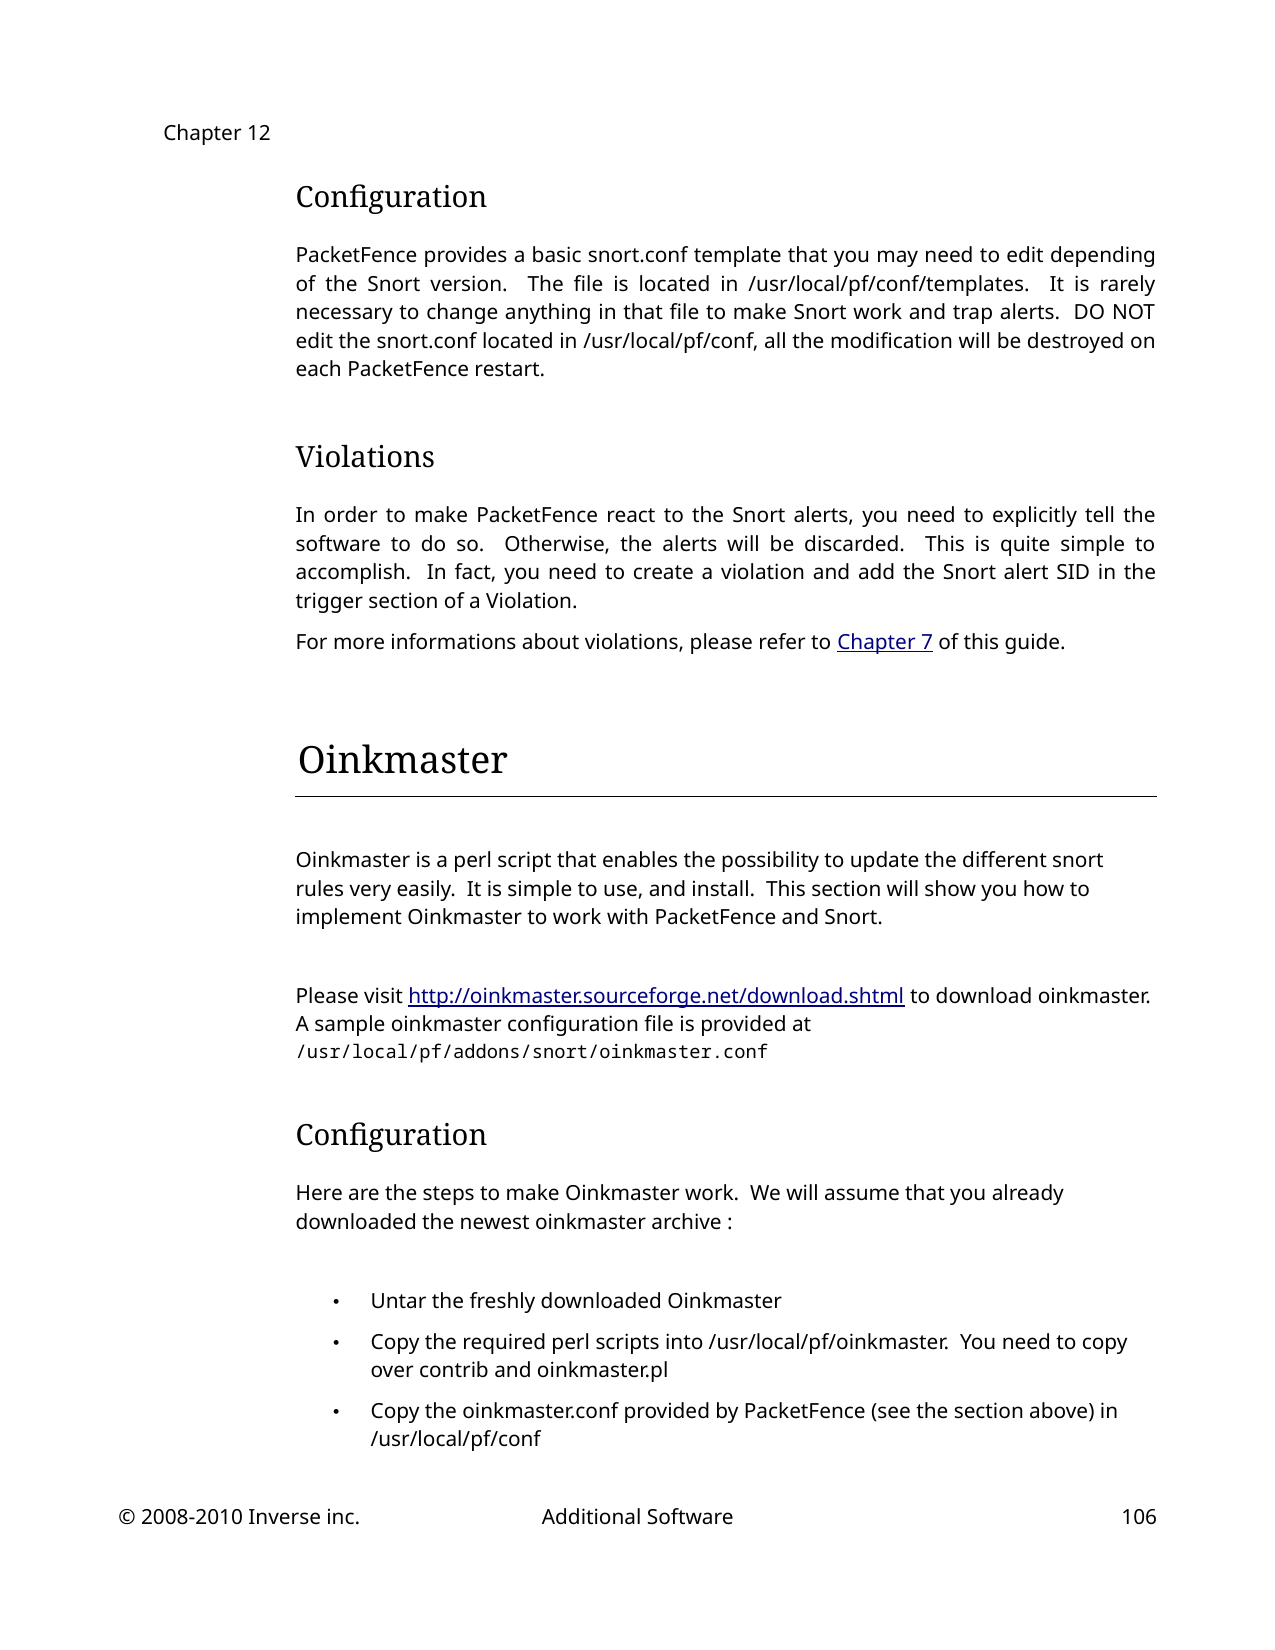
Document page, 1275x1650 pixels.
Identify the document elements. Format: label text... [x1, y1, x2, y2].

text Oinkmaster is a perl script that enables the possibility to update the different snort rules very easily. It is simple to use, and install. This section will show you how to implement Oinkmaster to work with PacketFence and Snort. [295, 845, 1157, 931]
list Copy the required perl scripts into /usr/local/pf/oinkmaster. You need to copy over contrib and oinkmaster.pl [333, 1327, 1157, 1384]
text Here are the steps to make Oinkmaster work. We will assume that you already downloaded the newest oinkmaster archive : [295, 1178, 1157, 1235]
list Untar the freshly downloaded Oinkmaster [333, 1286, 1157, 1314]
text Please visit http://oinkmaster.sourceforge.net/download.shtml to download oinkmaster. A sample oinkmaster configuration file is provided at /usr/local/pf/addons/snort/oinkmaster.conf [295, 981, 1157, 1063]
list Copy the oinkmaster.conf provided by PacketFence (see the section above) in /usr/local/pf/conf [333, 1396, 1157, 1453]
subtitle Configuration [295, 1114, 1157, 1154]
subtitle Violations [295, 436, 1157, 476]
text In order to make PacketFence react to the Snort alerts, you need to explicitly tell the software to do so. Otherwise, the alerts will be discarded. This is quite simple to accomplish. In fact, you need to create a violation and add the Snort alert SID in the trigger section of a Violation. [295, 501, 1157, 614]
text For more informations about violations, please refer to Chapter 7 of this guide. [295, 627, 1157, 655]
subtitle Oinkmaster [295, 733, 1157, 796]
subtitle Configuration [295, 176, 1157, 216]
text PacketFence provides a basic snort.conf template that you may need to edit depending of the Snort version. The file is located in /usr/local/pf/conf/templates. It is rarely necessary to change anything in that file to make Snort work and trap alerts. DO NOT edit the snort.conf located in /usr/local/pf/conf, all the modification will be destroyed on each PacketFence restart. [295, 241, 1157, 383]
